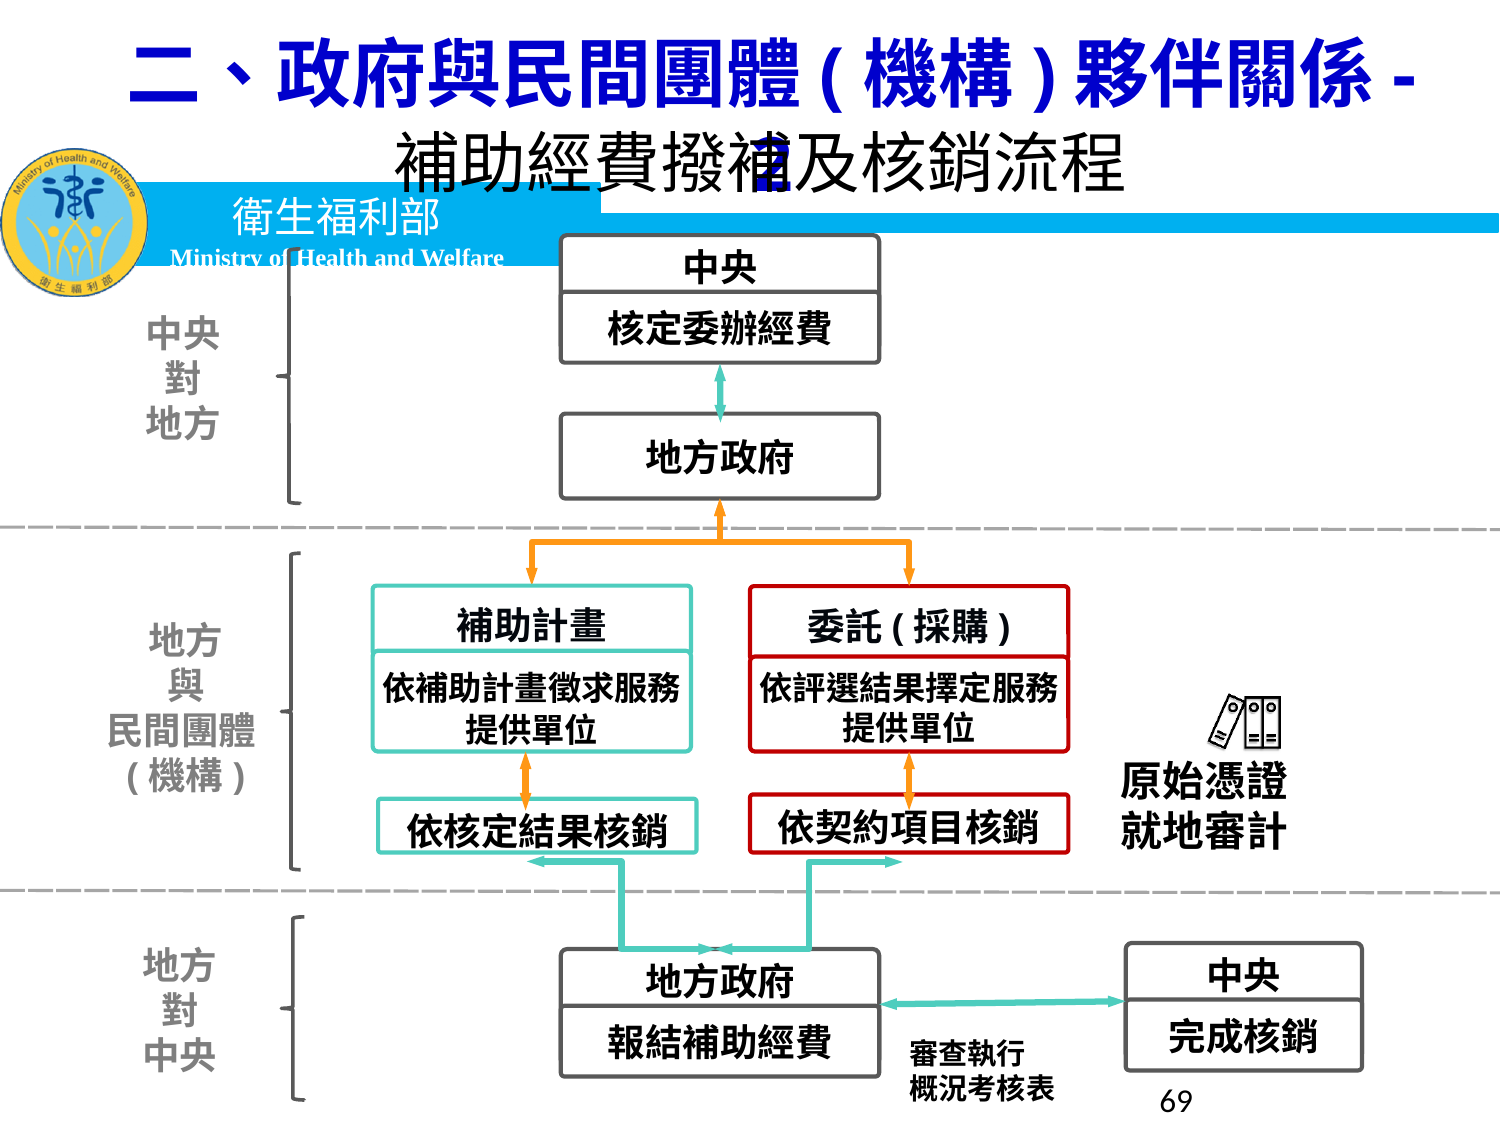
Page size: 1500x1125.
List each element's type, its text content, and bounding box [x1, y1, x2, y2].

text_box 中央 [1125, 942, 1362, 1000]
text_box 補助經費撥補及核銷流程 [378, 113, 1149, 210]
text_box 核定委辦經費 [560, 291, 880, 363]
text_box 原始憑證就地審計 [1103, 727, 1306, 877]
text_box 二、政府與民間團體(機構)夥伴關係-2 [96, 19, 1447, 113]
text_box 地方 與 民間團體(機構) [91, 609, 281, 807]
text_box 依評選結果擇定服務提供單位 [750, 656, 1069, 752]
text_box 委託(採購) [750, 586, 1069, 658]
picture [1204, 691, 1284, 750]
text_box 中央 [560, 235, 880, 294]
text_box 69 [1144, 1069, 1495, 1125]
text_box 地方政府 [560, 413, 880, 499]
text_box 報結補助經費 [560, 1005, 880, 1077]
text_box 中央對 地方 [124, 302, 243, 455]
text_box 地方對 中央 [121, 934, 239, 1086]
text_box 地方政府 [560, 949, 880, 1008]
text_box 依契約項目核銷 [750, 794, 1069, 853]
text_box 補助計畫 [372, 585, 692, 653]
text_box 依補助計畫徵求服務提供單位 [372, 650, 692, 752]
text_box 完成核銷 [1125, 999, 1362, 1071]
text_box 審查執行 概況考核表 [909, 1028, 1098, 1113]
text_box 依核定結果核銷 [378, 798, 697, 853]
